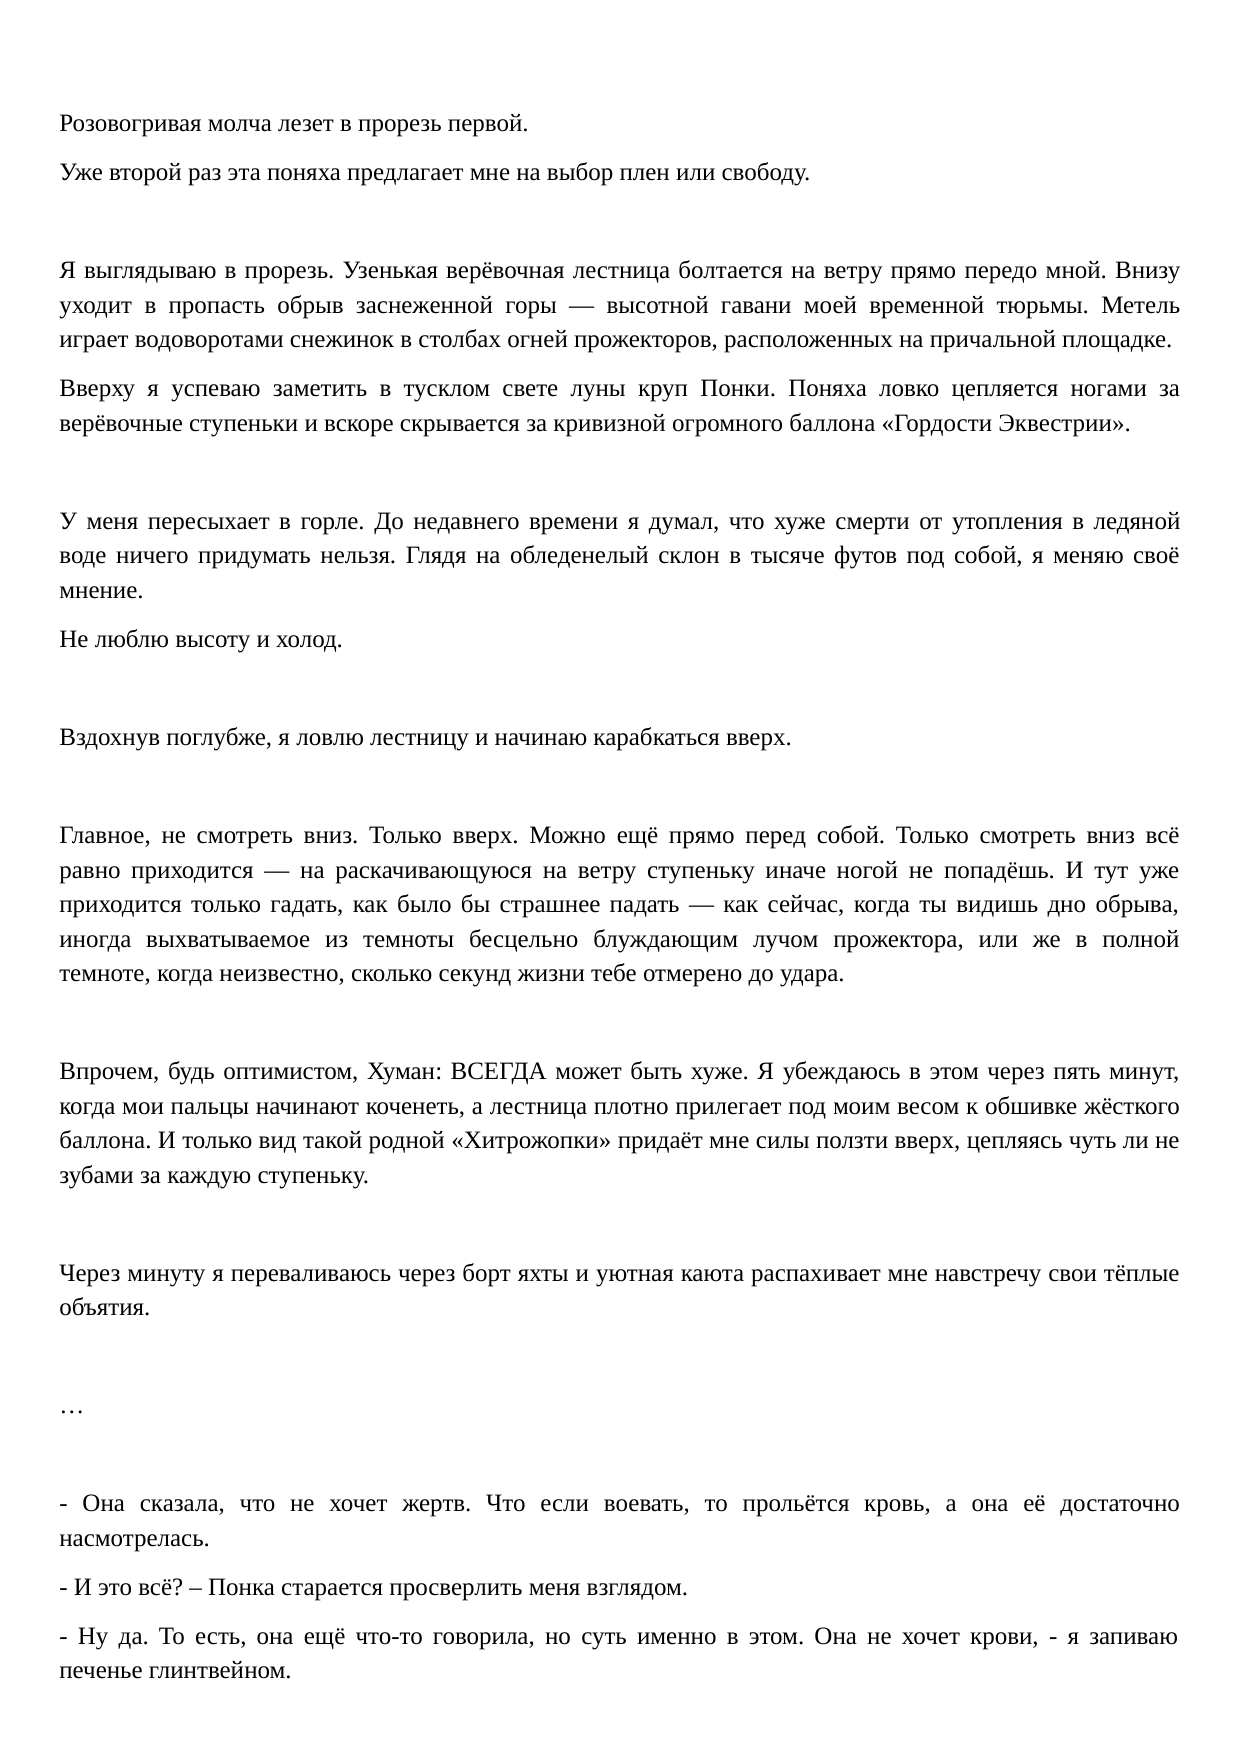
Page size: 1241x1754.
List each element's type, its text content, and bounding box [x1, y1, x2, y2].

text У меня пересыхает в горле. До недавнего времени я думал, что хуже смерти от утопления в ледяной воде ничего придумать нельзя. Глядя на обледенелый склон в тысяче футов под собой, я меняю своё мнение. [59, 506, 1181, 604]
text Уже второй раз эта поняха предлагает мне на выбор плен или свободу. [59, 157, 1181, 186]
text Впрочем, будь оптимистом, Хуман: ВСЕГДА может быть хуже. Я убеждаюсь в этом через пять минут, когда мои пальцы начинают коченеть, а лестница плотно прилегает под моим весом к обшивке жёсткого баллона. И только вид такой родной «Хитрожопки» придаёт мне силы ползти вверх, цепляясь чуть ли не зубами за каждую ступеньку. [59, 1056, 1181, 1188]
text Вздохнув поглубже, я ловлю лестницу и начинаю карабкаться вверх. [59, 722, 1181, 751]
text Через минуту я переваливаюсь через борт яхты и уютная каюта распахивает мне навстречу свои тёплые объятия. [59, 1258, 1181, 1321]
text - И это всё? – Понка старается просверлить меня взглядом. [59, 1572, 1181, 1601]
text - Она сказала, что не хочет жертв. Что если воевать, то прольётся кровь, а она её достаточно насмотрелась. [59, 1488, 1181, 1552]
text - Ну да. То есть, она ещё что-то говорила, но суть именно в этом. Она не хочет крови, - я запиваю печенье глинтвейном. [59, 1621, 1181, 1684]
text Розовогривая молча лезет в прорезь первой. [59, 108, 1181, 137]
text Я выглядываю в прорезь. Узенькая верёвочная лестница болтается на ветру прямо передо мной. Внизу уходит в пропасть обрыв заснеженной горы — высотной гавани моей временной тюрьмы. Метель играет водоворотами снежинок в столбах огней прожекторов, расположенных на причальной площадке. [59, 255, 1181, 353]
text Не люблю высоту и холод. [59, 624, 1181, 653]
text … [59, 1390, 1181, 1419]
text Вверху я успеваю заметить в тусклом свете луны круп Понки. Поняха ловко цепляется ногами за верёвочные ступеньки и вскоре скрывается за кривизной огромного баллона «Гордости Эквестрии». [59, 373, 1181, 437]
text Главное, не смотреть вниз. Только вверх. Можно ещё прямо перед собой. Только смотреть вниз всё равно приходится — на раскачивающуюся на ветру ступеньку иначе ногой не попадёшь. И тут уже приходится только гадать, как было бы страшнее падать — как сейчас, когда ты видишь дно обрыва, иногда выхватываемое из темноты бесцельно блуждающим лучом прожектора, или же в полной темноте, когда неизвестно, сколько секунд жизни тебе отмерено до удара. [59, 820, 1181, 987]
